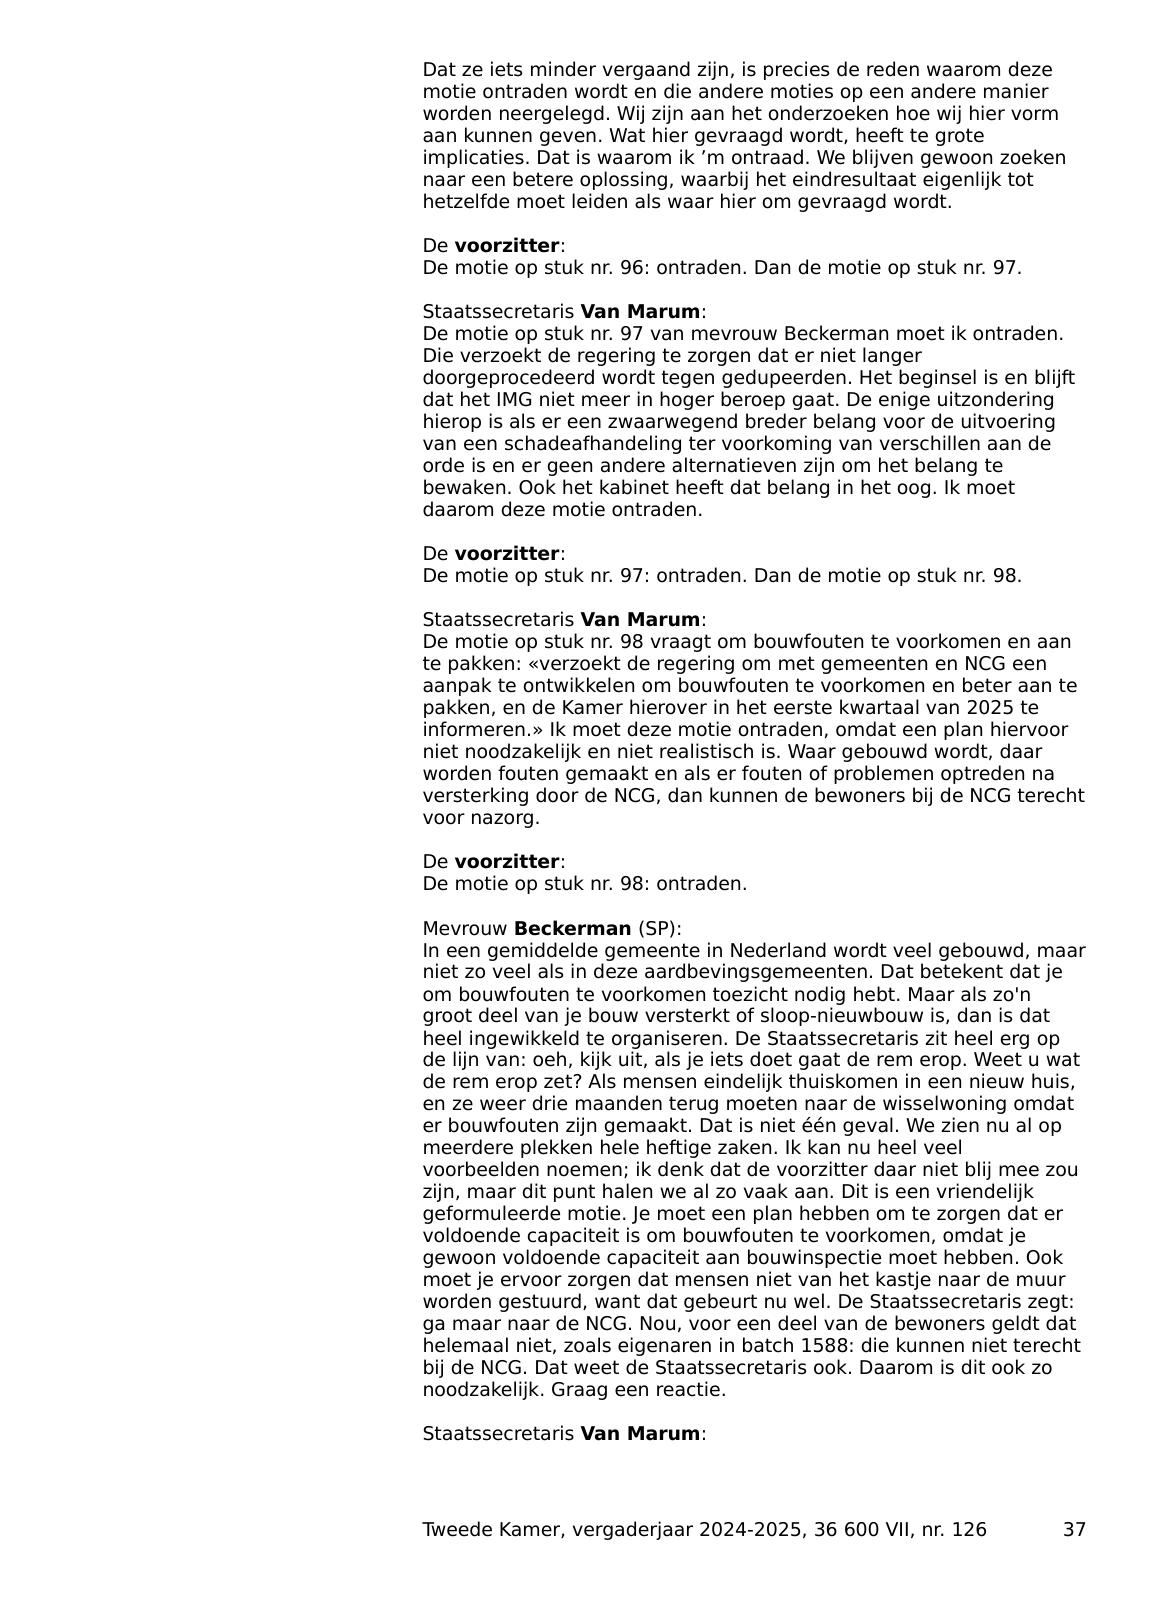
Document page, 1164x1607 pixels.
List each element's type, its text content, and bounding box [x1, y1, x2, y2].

text Staatssecretaris Van Marum: [422, 301, 1087, 323]
text De voorzitter: [422, 851, 1087, 873]
text De motie op stuk nr. 97: ontraden. Dan de motie op stuk nr. 98. [422, 565, 1087, 587]
text De motie op stuk nr. 98: ontraden. [422, 873, 1087, 895]
text De motie op stuk nr. 97 van mevrouw Beckerman moet ik ontraden. Die verzoekt de regering te zorgen dat er niet langer doorgeprocedeerd wordt tegen gedupeerden. Het beginsel is en blijft dat het IMG niet meer in hoger beroep gaat. De enige uitzondering hierop is als er een zwaarwegend breder belang voor de uitvoering van een schadeafhandeling ter voorkoming van verschillen aan de orde is en er geen andere alternatieven zijn om het belang te bewaken. Ook het kabinet heeft dat belang in het oog. Ik moet daarom deze motie ontraden. [422, 323, 1087, 521]
text Staatssecretaris Van Marum: [422, 609, 1087, 631]
text In een gemiddelde gemeente in Nederland wordt veel gebouwd, maar niet zo veel als in deze aardbevingsgemeenten. Dat betekent dat je om bouwfouten te voorkomen toezicht nodig hebt. Maar als zo'n groot deel van je bouw versterkt of sloop-nieuwbouw is, dan is dat heel ingewikkeld te organiseren. De Staatssecretaris zit heel erg op de lijn van: oeh, kijk uit, als je iets doet gaat de rem erop. Weet u wat de rem erop zet? Als mensen eindelijk thuiskomen in een nieuw huis, en ze weer drie maanden terug moeten naar de wisselwoning omdat er bouwfouten zijn gemaakt. Dat is niet één geval. We zien nu al op meerdere plekken hele heftige zaken. Ik kan nu heel veel voorbeelden noemen; ik denk dat de voorzitter daar niet blij mee zou zijn, maar dit punt halen we al zo vaak aan. Dit is een vriendelijk geformuleerde motie. Je moet een plan hebben om te zorgen dat er voldoende capaciteit is om bouwfouten te voorkomen, omdat je gewoon voldoende capaciteit aan bouwinspectie moet hebben. Ook moet je ervoor zorgen dat mensen niet van het kastje naar de muur worden gestuurd, want dat gebeurt nu wel. De Staatssecretaris zegt: ga maar naar de NCG. Nou, voor een deel van de bewoners geldt dat helemaal niet, zoals eigenaren in batch 1588: die kunnen niet terecht bij de NCG. Dat weet de Staatssecretaris ook. Daarom is dit ook zo noodzakelijk. Graag een reactie. [422, 939, 1087, 1401]
text Staatssecretaris Van Marum: [422, 1423, 1087, 1445]
text De motie op stuk nr. 98 vraagt om bouwfouten te voorkomen en aan te pakken: «verzoekt de regering om met gemeenten en NCG een aanpak te ontwikkelen om bouwfouten te voorkomen en beter aan te pakken, en de Kamer hierover in het eerste kwartaal van 2025 te informeren.» Ik moet deze motie ontraden, omdat een plan hiervoor niet noodzakelijk en niet realistisch is. Waar gebouwd wordt, daar worden fouten gemaakt en als er fouten of problemen optreden na versterking door de NCG, dan kunnen de bewoners bij de NCG terecht voor nazorg. [422, 631, 1087, 829]
text De motie op stuk nr. 96: ontraden. Dan de motie op stuk nr. 97. [422, 257, 1087, 279]
text De voorzitter: [422, 543, 1087, 565]
text De voorzitter: [422, 235, 1087, 257]
text Dat ze iets minder vergaand zijn, is precies de reden waarom deze motie ontraden wordt en die andere moties op een andere manier worden neergelegd. Wij zijn aan het onderzoeken hoe wij hier vorm aan kunnen geven. Wat hier gevraagd wordt, heeft te grote implicaties. Dat is waarom ik ’m ontraad. We blijven gewoon zoeken naar een betere oplossing, waarbij het eindresultaat eigenlijk tot hetzelfde moet leiden als waar hier om gevraagd wordt. [422, 59, 1087, 213]
text Mevrouw Beckerman (SP): [422, 917, 1087, 939]
